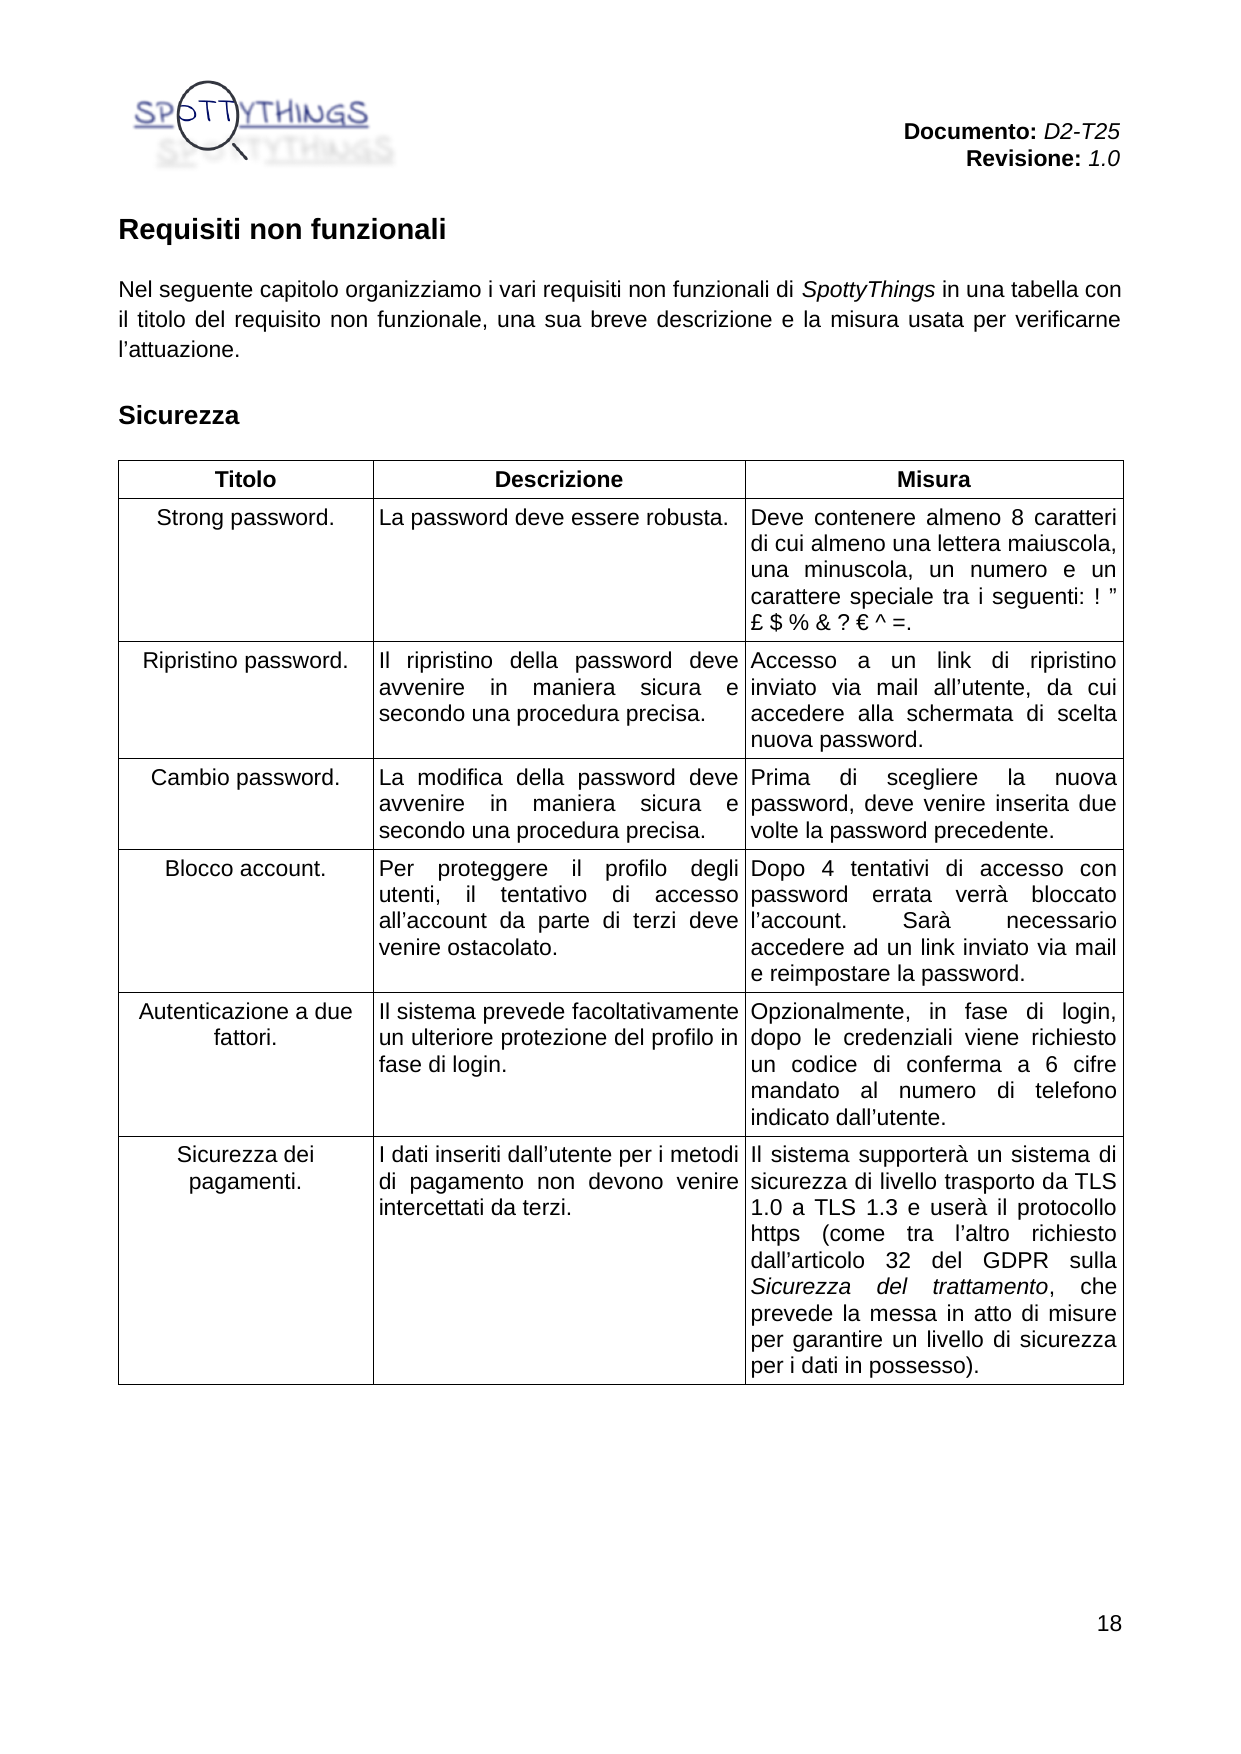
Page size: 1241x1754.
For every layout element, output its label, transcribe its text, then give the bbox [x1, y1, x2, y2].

table_cell La modifica della password deve avvenire in maniera sicura e secondo una procedura precisa. [374, 759, 745, 849]
table_cell Strong password. [119, 499, 373, 641]
table_cell Prima di scegliere la nuova password, deve venire inserita due volte la password precedente. [746, 759, 1123, 849]
table_cell Il sistema prevede facoltativamente un ulteriore protezione del profilo in fase di login. [374, 993, 745, 1136]
table_cell Blocco account. [119, 850, 373, 992]
table_cell Dopo 4 tentativi di accesso con password errata verrà bloccato l’account. Sarà necessario accedere ad un link inviato via mail e reimpostare la password. [746, 850, 1123, 992]
table_cell Il sistema supporterà un sistema di sicurezza di livello trasporto da TLS 1.0 a TLS 1.3 e userà il protocollo https (come tra l’altro richiesto dall’articolo 32 del GDPR sulla Sicurezza del trattamento, che prevede la messa in atto di misure per garantire un livello di sicurezza per i dati in possesso). [746, 1137, 1123, 1384]
text Nel seguente capitolo organizziamo i vari requisiti non funzionali di SpottyThings in una tabella con il titolo del requisito non funzionale, una sua breve descrizione e la misura usata per verificarne l’attuazione. [118, 276, 1122, 363]
table_header Titolo [119, 461, 373, 498]
table_cell Ripristino password. [119, 642, 373, 758]
table_cell I dati inseriti dall’utente per i metodi di pagamento non devono venire intercettati da terzi. [374, 1137, 745, 1384]
table_header Descrizione [374, 461, 745, 498]
subtitle Requisiti non funzionali [118, 212, 1122, 246]
table_cell Il ripristino della password deve avvenire in maniera sicura e secondo una procedura precisa. [374, 642, 745, 758]
picture [123, 73, 399, 187]
table_header Misura [746, 461, 1123, 498]
table_cell Sicurezza dei pagamenti. [119, 1137, 373, 1384]
table_cell Accesso a un link di ripristino inviato via mail all’utente, da cui accedere alla schermata di scelta nuova password. [746, 642, 1123, 758]
table_cell Per proteggere il profilo degli utenti, il tentativo di accesso all’account da parte di terzi deve venire ostacolato. [374, 850, 745, 992]
subtitle Sicurezza [118, 399, 1122, 430]
table_cell Opzionalmente, in fase di login, dopo le credenziali viene richiesto un codice di conferma a 6 cifre mandato al numero di telefono indicato dall’utente. [746, 993, 1123, 1136]
table_cell Cambio password. [119, 759, 373, 849]
table_cell La password deve essere robusta. [374, 499, 745, 641]
table_cell Autenticazione a due fattori. [119, 993, 373, 1136]
table_cell Deve contenere almeno 8 caratteri di cui almeno una lettera maiuscola, una minuscola, un numero e un carattere speciale tra i seguenti: ! ” £ $ % & ? € ^ =. [746, 499, 1123, 641]
